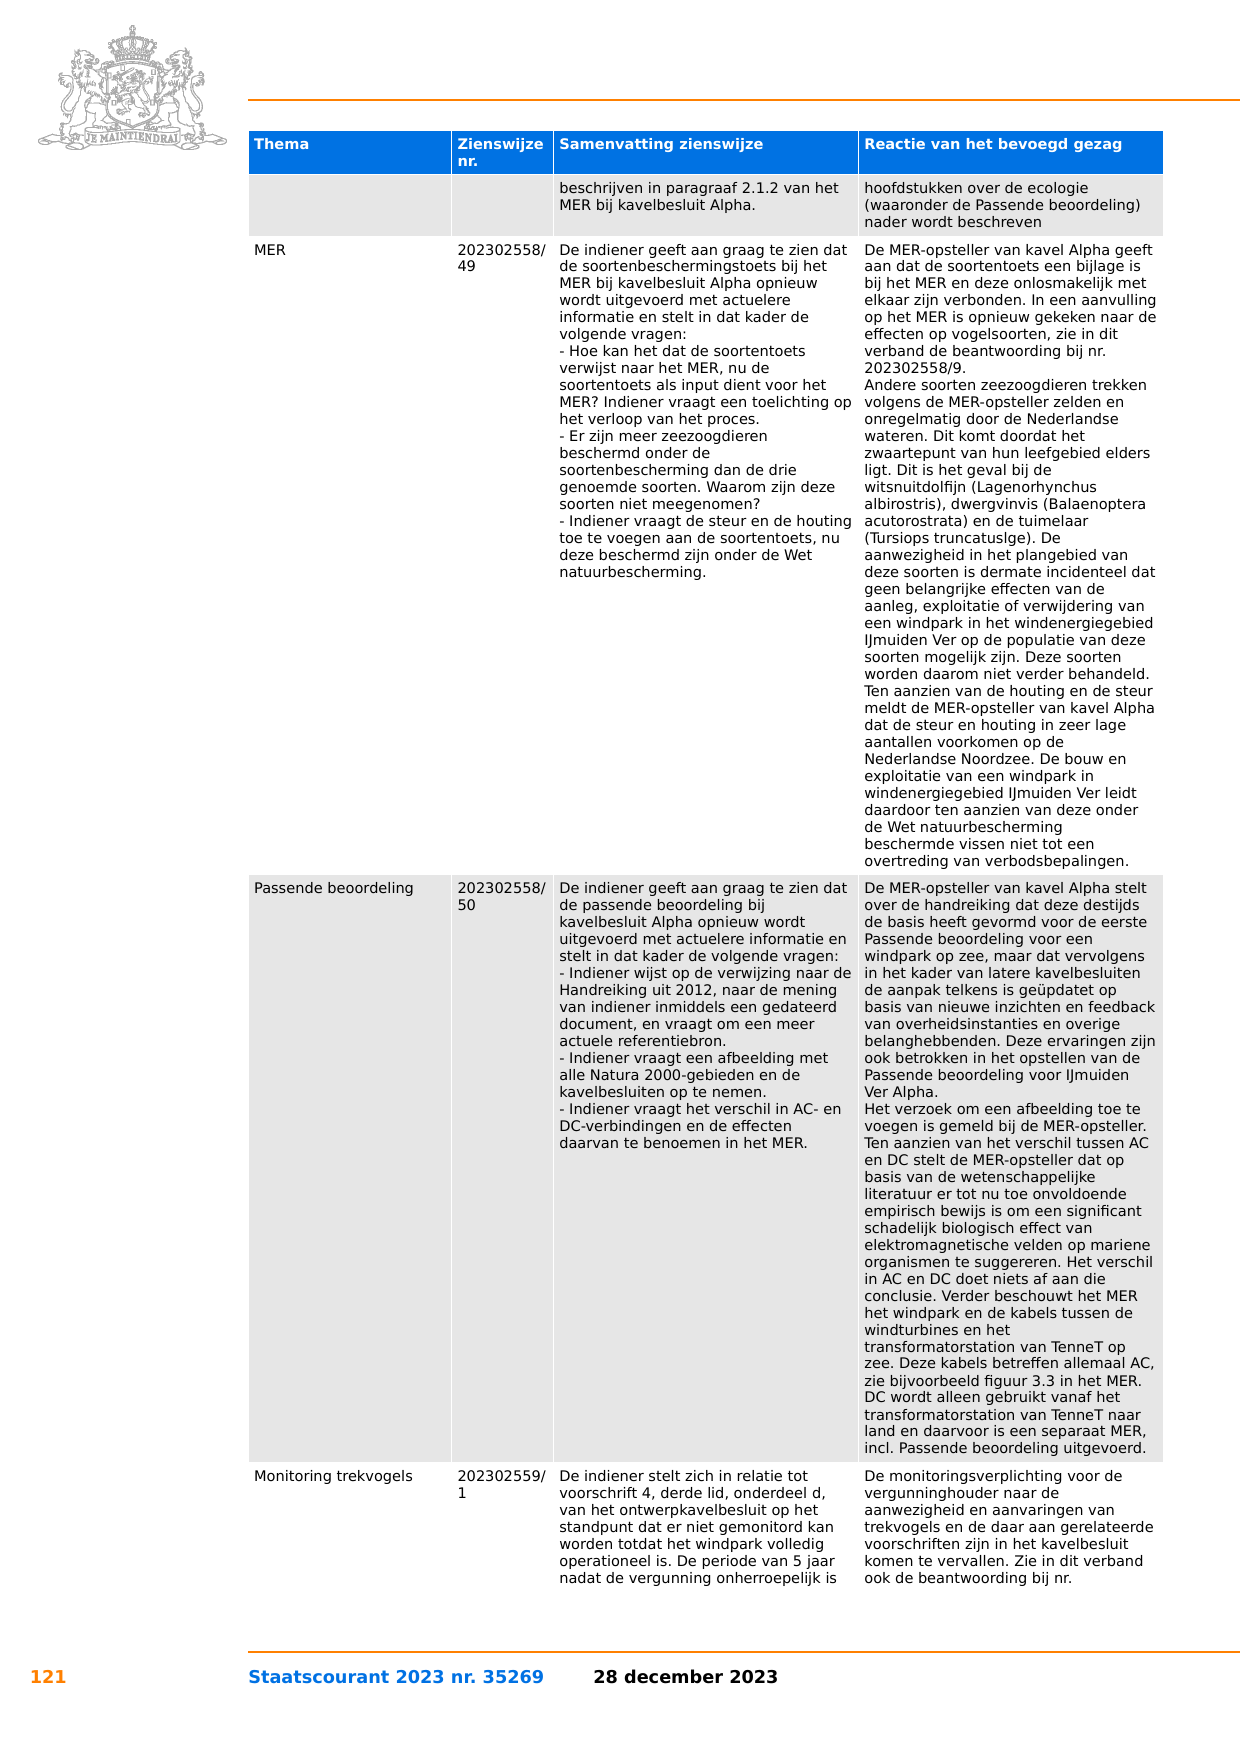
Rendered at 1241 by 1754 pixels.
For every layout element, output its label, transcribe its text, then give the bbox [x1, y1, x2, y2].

table_cell De MER-opsteller van kavel Alpha stelt over de handreiking dat deze destijds de basis heeft gevormd voor de eerste Passende beoordeling voor een windpark op zee, maar dat vervolgens in het kader van latere kavelbesluiten de aanpak telkens is geüpdatet op basis van nieuwe inzichten en feedback van overheidsinstanties en overige belanghebbenden. Deze ervaringen zijn ook betrokken in het opstellen van de Passende beoordeling voor IJmuiden Ver Alpha. Het verzoek om een afbeelding toe te voegen is gemeld bij de MER-opsteller. Ten aanzien van het verschil tussen AC en DC stelt de MER-opsteller dat op basis van de wetenschappelijke literatuur er tot nu toe onvoldoende empirisch bewijs is om een significant schadelijk biologisch effect van elektromagnetische velden op mariene organismen te suggereren. Het verschil in AC en DC doet niets af aan die conclusie. Verder beschouwt het MER het windpark en de kabels tussen de windturbines en het transformatorstation van TenneT op zee. Deze kabels betreffen allemaal AC, zie bijvoorbeeld figuur 3.3 in het MER. DC wordt alleen gebruikt vanaf het transformatorstation van TenneT naar land en daarvoor is een separaat MER, incl. Passende beoordeling uitgevoerd. [859, 875, 1163, 1462]
table_header Samenvatting zienswijze [554, 131, 858, 174]
table_cell 202302558/50 [452, 875, 553, 1462]
table_cell [249, 175, 451, 236]
table_cell De monitoringsverplichting voor de vergunninghouder naar de aanwezigheid en aanvaringen van trekvogels en de daar aan gerelateerde voorschriften zijn in het kavelbesluit komen te vervallen. Zie in dit verband ook de beantwoording bij nr. [859, 1463, 1163, 1591]
table_header Zienswijzenr. [452, 131, 553, 174]
picture [38, 25, 227, 150]
table_header Reactie van het bevoegd gezag [859, 131, 1163, 174]
table_cell Passende beoordeling [249, 875, 451, 1462]
table_cell De MER-opsteller van kavel Alpha geeft aan dat de soortentoets een bijlage is bij het MER en deze onlosmakelijk met elkaar zijn verbonden. In een aanvulling op het MER is opnieuw gekeken naar de effecten op vogelsoorten, zie in dit verband de beantwoording bij nr. 202302558/9. Andere soorten zeezoogdieren trekken volgens de MER-opsteller zelden en onregelmatig door de Nederlandse wateren. Dit komt doordat het zwaartepunt van hun leefgebied elders ligt. Dit is het geval bij de witsnuitdolfijn (Lagenorhynchus albirostris), dwergvinvis (Balaenoptera acutorostrata) en de tuimelaar (Tursiops truncatuslge). De aanwezigheid in het plangebied van deze soorten is dermate incidenteel dat geen belangrijke effecten van de aanleg, exploitatie of verwijdering van een windpark in het windenergiegebied IJmuiden Ver op de populatie van deze soorten mogelijk zijn. Deze soorten worden daarom niet verder behandeld. Ten aanzien van de houting en de steur meldt de MER-opsteller van kavel Alpha dat de steur en houting in zeer lage aantallen voorkomen op de Nederlandse Noordzee. De bouw en exploitatie van een windpark in windenergiegebied IJmuiden Ver leidt daardoor ten aanzien van deze onder de Wet natuurbescherming beschermde vissen niet tot een overtreding van verbodsbepalingen. [859, 237, 1163, 874]
table_cell De indiener geeft aan graag te zien dat de soortenbeschermingstoets bij het MER bij kavelbesluit Alpha opnieuw wordt uitgevoerd met actuelere informatie en stelt in dat kader de volgende vragen: - Hoe kan het dat de soortentoets verwijst naar het MER, nu de soortentoets als input dient voor het MER? Indiener vraagt een toelichting op het verloop van het proces. - Er zijn meer zeezoogdieren beschermd onder de soortenbescherming dan de drie genoemde soorten. Waarom zijn deze soorten niet meegenomen? - Indiener vraagt de steur en de houting toe te voegen aan de soortentoets, nu deze beschermd zijn onder de Wet natuurbescherming. [554, 237, 858, 874]
table_cell MER [249, 237, 451, 874]
table_cell 202302558/49 [452, 237, 553, 874]
table_cell beschrijven in paragraaf 2.1.2 van het MER bij kavelbesluit Alpha. [554, 175, 858, 236]
table_cell 202302559/1 [452, 1463, 553, 1591]
table_cell [452, 175, 553, 236]
table_cell De indiener stelt zich in relatie tot voorschrift 4, derde lid, onderdeel d, van het ontwerpkavelbesluit op het standpunt dat er niet gemonitord kan worden totdat het windpark volledig operationeel is. De periode van 5 jaar nadat de vergunning onherroepelijk is [554, 1463, 858, 1591]
table_cell Monitoring trekvogels [249, 1463, 451, 1591]
table_cell hoofdstukken over de ecologie (waaronder de Passende beoordeling) nader wordt beschreven [859, 175, 1163, 236]
table_cell De indiener geeft aan graag te zien dat de passende beoordeling bij kavelbesluit Alpha opnieuw wordt uitgevoerd met actuelere informatie en stelt in dat kader de volgende vragen: - Indiener wijst op de verwijzing naar de Handreiking uit 2012, naar de mening van indiener inmiddels een gedateerd document, en vraagt om een meer actuele referentiebron. - Indiener vraagt een afbeelding met alle Natura 2000-gebieden en de kavelbesluiten op te nemen. - Indiener vraagt het verschil in AC- en DC-verbindingen en de effecten daarvan te benoemen in het MER. [554, 875, 858, 1462]
table_header Thema [249, 131, 451, 174]
